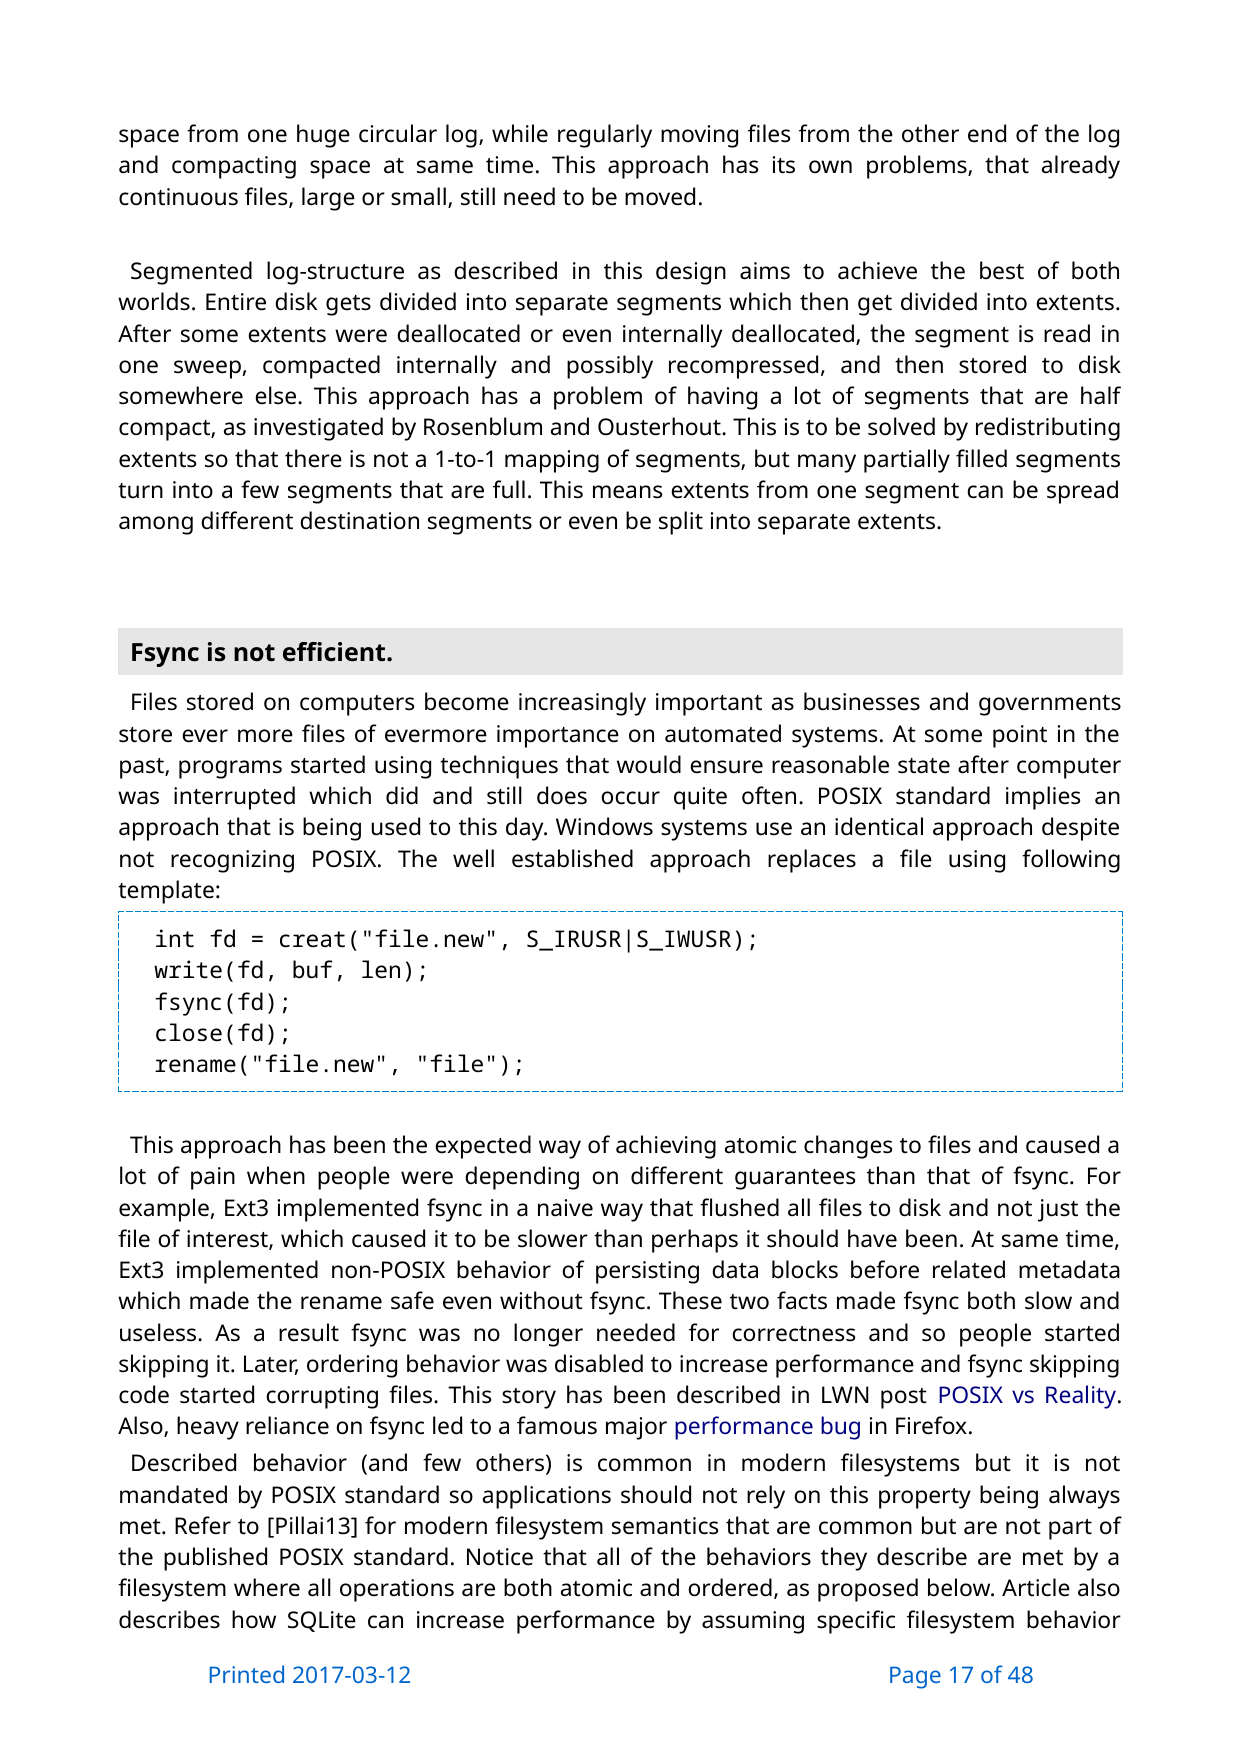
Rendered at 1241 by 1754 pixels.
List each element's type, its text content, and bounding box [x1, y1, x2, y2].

text This approach has been the expected way of achieving atomic changes to files and caused a lot of pain when people were depending on different guarantees than that of fsync. For example, Ext3 implemented fsync in a naive way that flushed all files to disk and not just the file of interest, which caused it to be slower than perhaps it should have been. At same time, Ext3 implemented non-POSIX behavior of persisting data blocks before related metadata which made the rename safe even without fsync. These two facts made fsync both slow and useless. As a result fsync was no longer needed for correctness and so people started skipping it. Later, ordering behavior was disabled to increase performance and fsync skipping code started corrupting files. This story has been described in LWN post POSIX vs Reality. Also, heavy reliance on fsync led to a famous major performance bug in Firefox. [118, 1129, 1122, 1441]
text write(fd, buf, len); [118, 942, 1122, 973]
text Segmented log-structure as described in this design aims to achieve the best of both worlds. Entire disk gets divided into separate segments which then get divided into extents. After some extents were deallocated or even internally deallocated, the segment is read in one sweep, compacted internally and possibly recompressed, and then stored to disk somewhere else. This approach has a problem of having a lot of segments that are half compact, as investigated by Rosenblum and Ousterhout. This is to be solved by redistributing extents so that there is not a 1-to-1 mapping of segments, but many partially filled segments turn into a few segments that are full. This means extents from one segment can be spread among different destination segments or even be split into separate extents. [118, 255, 1122, 536]
text Described behavior (and few others) is common in modern filesystems but it is not mandated by POSIX standard so applications should not rely on this property being always met. Refer to [Pillai13] for modern filesystem semantics that are common but are not part of the published POSIX standard. Notice that all of the behaviors they describe are met by a filesystem where all operations are both atomic and ordered, as proposed below. Article also describes how SQLite can increase performance by assuming specific filesystem behavior [118, 1447, 1122, 1635]
text close(fd); [118, 1005, 1122, 1036]
subtitle Fsync is not efficient. [119, 629, 1122, 674]
text space from one huge circular log, while regularly moving files from the other end of the log and compacting space at same time. This approach has its own problems, that already continuous files, large or small, still need to be moved. [118, 118, 1122, 212]
text fsync(fd); [118, 973, 1122, 1005]
text Files stored on computers become increasingly important as businesses and governments store ever more files of evermore importance on automated systems. At some point in the past, programs started using techniques that would ensure reasonable state after computer was interrupted which did and still does occur quite often. POSIX standard implies an approach that is being used to this day. Windows systems use an identical approach despite not recognizing POSIX. The well established approach replaces a file using following template: [118, 686, 1122, 905]
text rename("file.new", "file"); [118, 1036, 1122, 1092]
text int fd = creat("file.new", S_IRUSR|S_IWUSR); [118, 911, 1122, 942]
